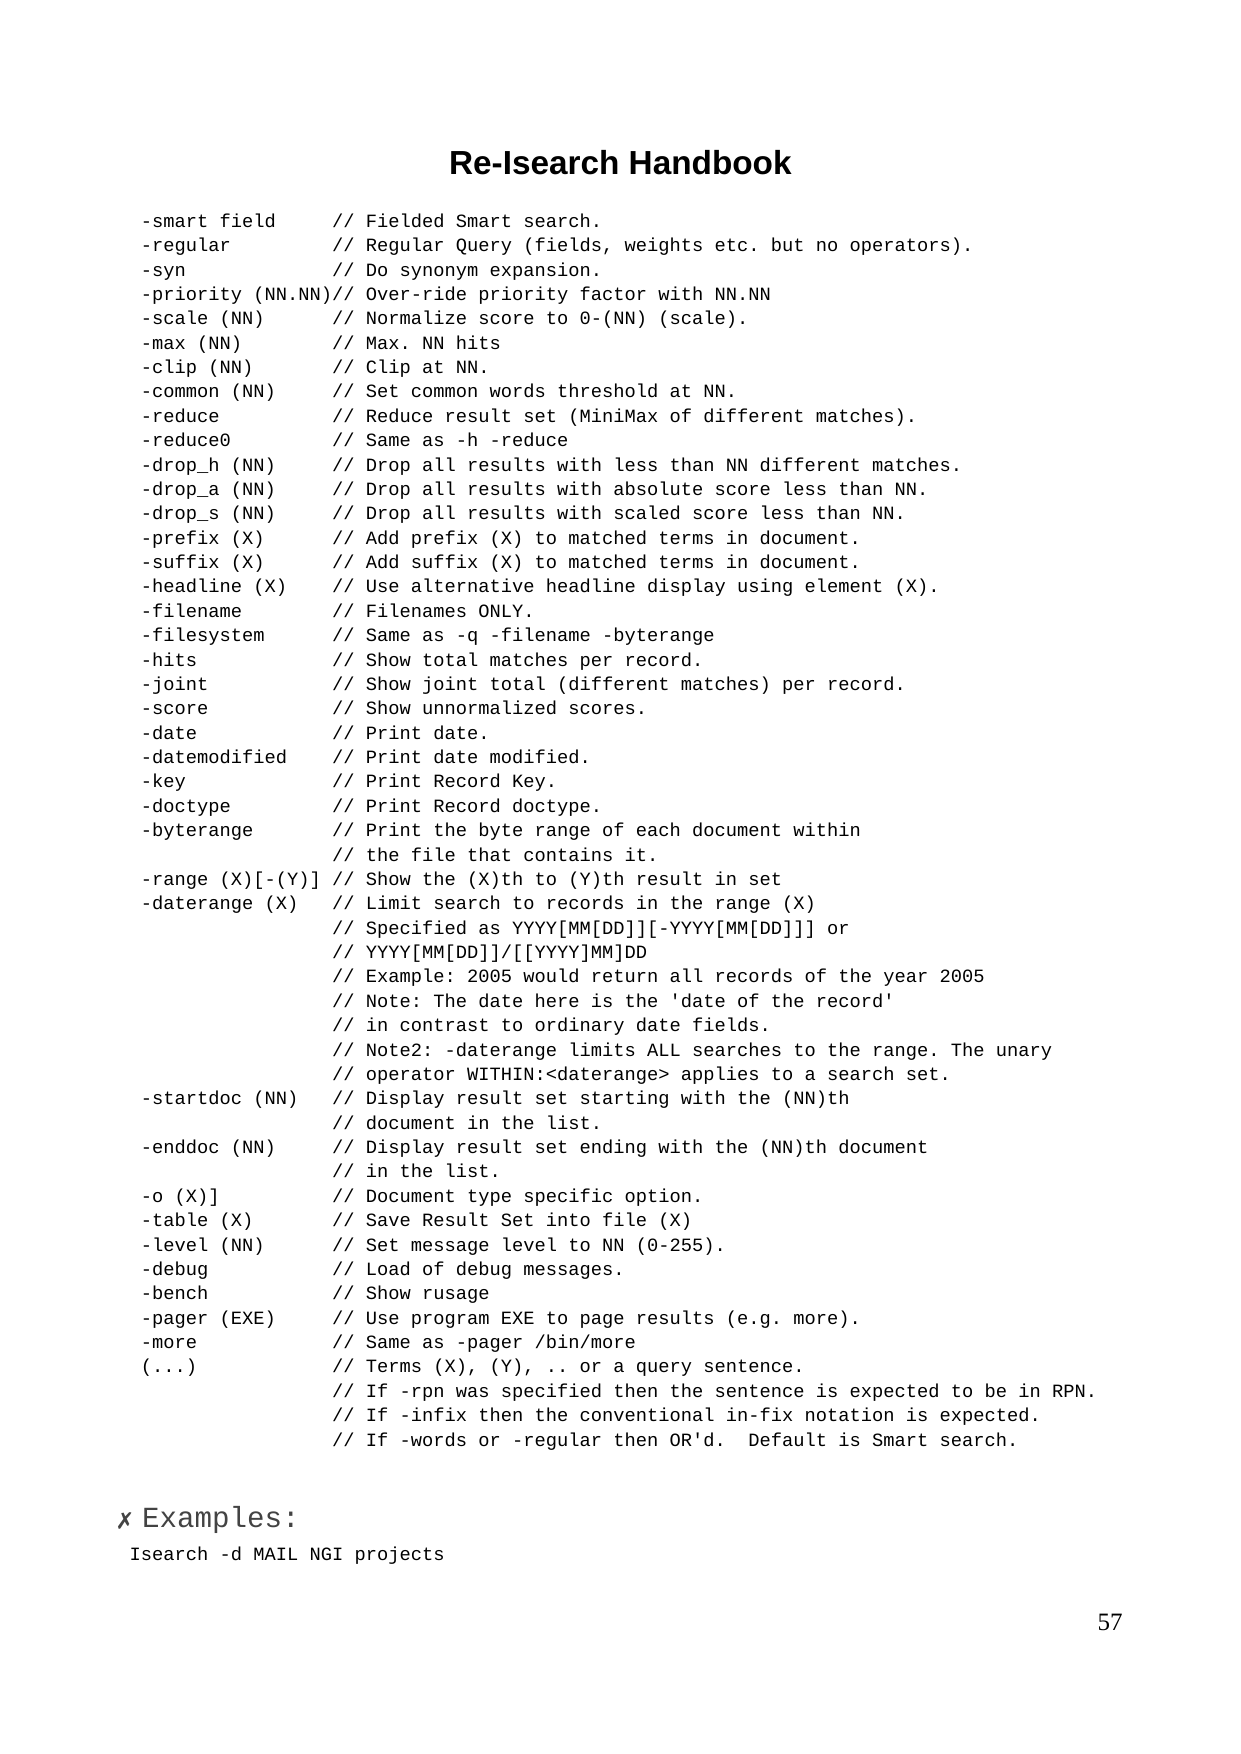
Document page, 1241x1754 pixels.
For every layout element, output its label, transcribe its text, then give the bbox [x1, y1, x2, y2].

text -doctype // Print Record doctype. [118, 797, 1122, 818]
text -byterange // Print the byte range of each document within [118, 821, 1122, 842]
text // If -rpn was specified then the sentence is expected to be in RPN. [118, 1382, 1122, 1403]
text -regular // Regular Query (fields, weights etc. but no operators). [118, 236, 1122, 257]
text -reduce0 // Same as -h -reduce [118, 431, 1122, 452]
text -debug // Load of debug messages. [118, 1260, 1122, 1281]
text -joint // Show joint total (different matches) per record. [118, 675, 1122, 696]
text // Note: The date here is the 'date of the record' [118, 992, 1122, 1013]
subtitle Examples: [118, 1503, 1122, 1536]
text // in the list. [118, 1162, 1122, 1183]
text -reduce // Reduce result set (MiniMax of different matches). [118, 407, 1122, 428]
text // Specified as YYYY[MM[DD]][-YYYY[MM[DD]]] or [118, 918, 1122, 940]
text -headline (X) // Use alternative headline display using element (X). [118, 577, 1122, 598]
text -prefix (X) // Add prefix (X) to matched terms in document. [118, 528, 1122, 550]
text // operator WITHIN:<daterange> applies to a search set. [118, 1065, 1122, 1086]
text -filesystem // Same as -q -filename -byterange [118, 626, 1122, 647]
text -more // Same as -pager /bin/more [118, 1333, 1122, 1354]
text // YYYY[MM[DD]]/[[YYYY]MM]DD [118, 943, 1122, 964]
text (...) // Terms (X), (Y), .. or a query sentence. [118, 1357, 1122, 1378]
text -date // Print date. [118, 723, 1122, 745]
text -bench // Show rusage [118, 1284, 1122, 1305]
text -hits // Show total matches per record. [118, 650, 1122, 672]
text -level (NN) // Set message level to NN (0-255). [118, 1235, 1122, 1257]
text -clip (NN) // Clip at NN. [118, 358, 1122, 379]
text // If -words or -regular then OR'd. Default is Smart search. [118, 1430, 1122, 1452]
text // Note2: -daterange limits ALL searches to the range. The unary [118, 1040, 1122, 1062]
text -filename // Filenames ONLY. [118, 602, 1122, 623]
text -enddoc (NN) // Display result set ending with the (NN)th document [118, 1138, 1122, 1159]
text -drop_a (NN) // Drop all results with absolute score less than NN. [118, 480, 1122, 501]
text -startdoc (NN) // Display result set starting with the (NN)th [118, 1089, 1122, 1110]
text -max (NN) // Max. NN hits [118, 333, 1122, 355]
text -datemodified // Print date modified. [118, 748, 1122, 769]
text Isearch -d MAIL NGI projects [118, 1544, 1122, 1566]
text -pager (EXE) // Use program EXE to page results (e.g. more). [118, 1308, 1122, 1330]
text -drop_s (NN) // Drop all results with scaled score less than NN. [118, 504, 1122, 525]
text -smart field // Fielded Smart search. [118, 212, 1122, 233]
text -o (X)] // Document type specific option. [118, 1187, 1122, 1208]
text -key // Print Record Key. [118, 772, 1122, 793]
text // document in the list. [118, 1113, 1122, 1135]
text -drop_h (NN) // Drop all results with less than NN different matches. [118, 455, 1122, 477]
text -suffix (X) // Add suffix (X) to matched terms in document. [118, 553, 1122, 574]
text -common (NN) // Set common words threshold at NN. [118, 382, 1122, 403]
text -score // Show unnormalized scores. [118, 699, 1122, 720]
text -range (X)[-(Y)] // Show the (X)th to (Y)th result in set [118, 870, 1122, 891]
text // in contrast to ordinary date fields. [118, 1016, 1122, 1037]
text -priority (NN.NN)// Over-ride priority factor with NN.NN [118, 285, 1122, 306]
text // Example: 2005 would return all records of the year 2005 [118, 967, 1122, 988]
text -scale (NN) // Normalize score to 0-(NN) (scale). [118, 309, 1122, 330]
text // the file that contains it. [118, 845, 1122, 867]
text -syn // Do synonym expansion. [118, 260, 1122, 282]
text // If -infix then the conventional in-fix notation is expected. [118, 1406, 1122, 1427]
text -table (X) // Save Result Set into file (X) [118, 1211, 1122, 1232]
text -daterange (X) // Limit search to records in the range (X) [118, 894, 1122, 915]
